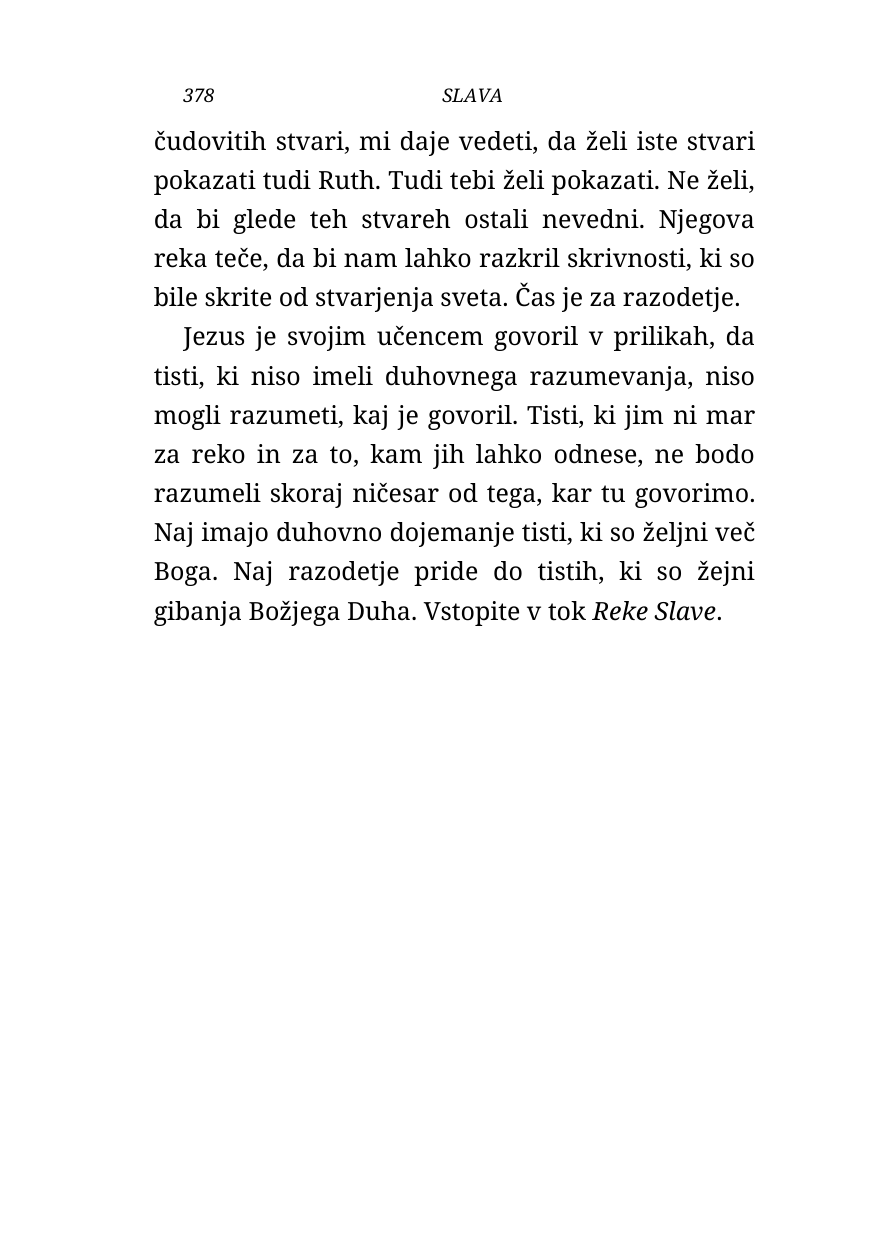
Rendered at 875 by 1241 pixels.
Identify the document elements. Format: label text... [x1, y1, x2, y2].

text Jezus je svojim učencem govoril v prilikah, da tisti, ki niso imeli duhovnega razumevanja, niso mogli razumeti, kaj je govoril. Tisti, ki jim ni mar za reko in za to, kam jih lahko odnese, ne bodo razumeli skoraj ničesar od tega, kar tu govorimo. Naj imajo duhovno dojemanje tisti, ki so željni več Boga. Naj razodetje pride do tistih, ki so žejni gibanja Božjega Duha. Vstopite v tok Reke Slave. [153, 319, 756, 627]
text čudovitih stvari, mi daje vedeti, da želi iste stvari pokazati tudi Ruth. Tudi tebi želi pokazati. Ne želi, da bi glede teh stvareh ostali nevedni. Njegova reka teče, da bi nam lahko razkril skrivnosti, ki so bile skrite od stvarjenja sveta. Čas je za razodetje. [153, 123, 756, 314]
